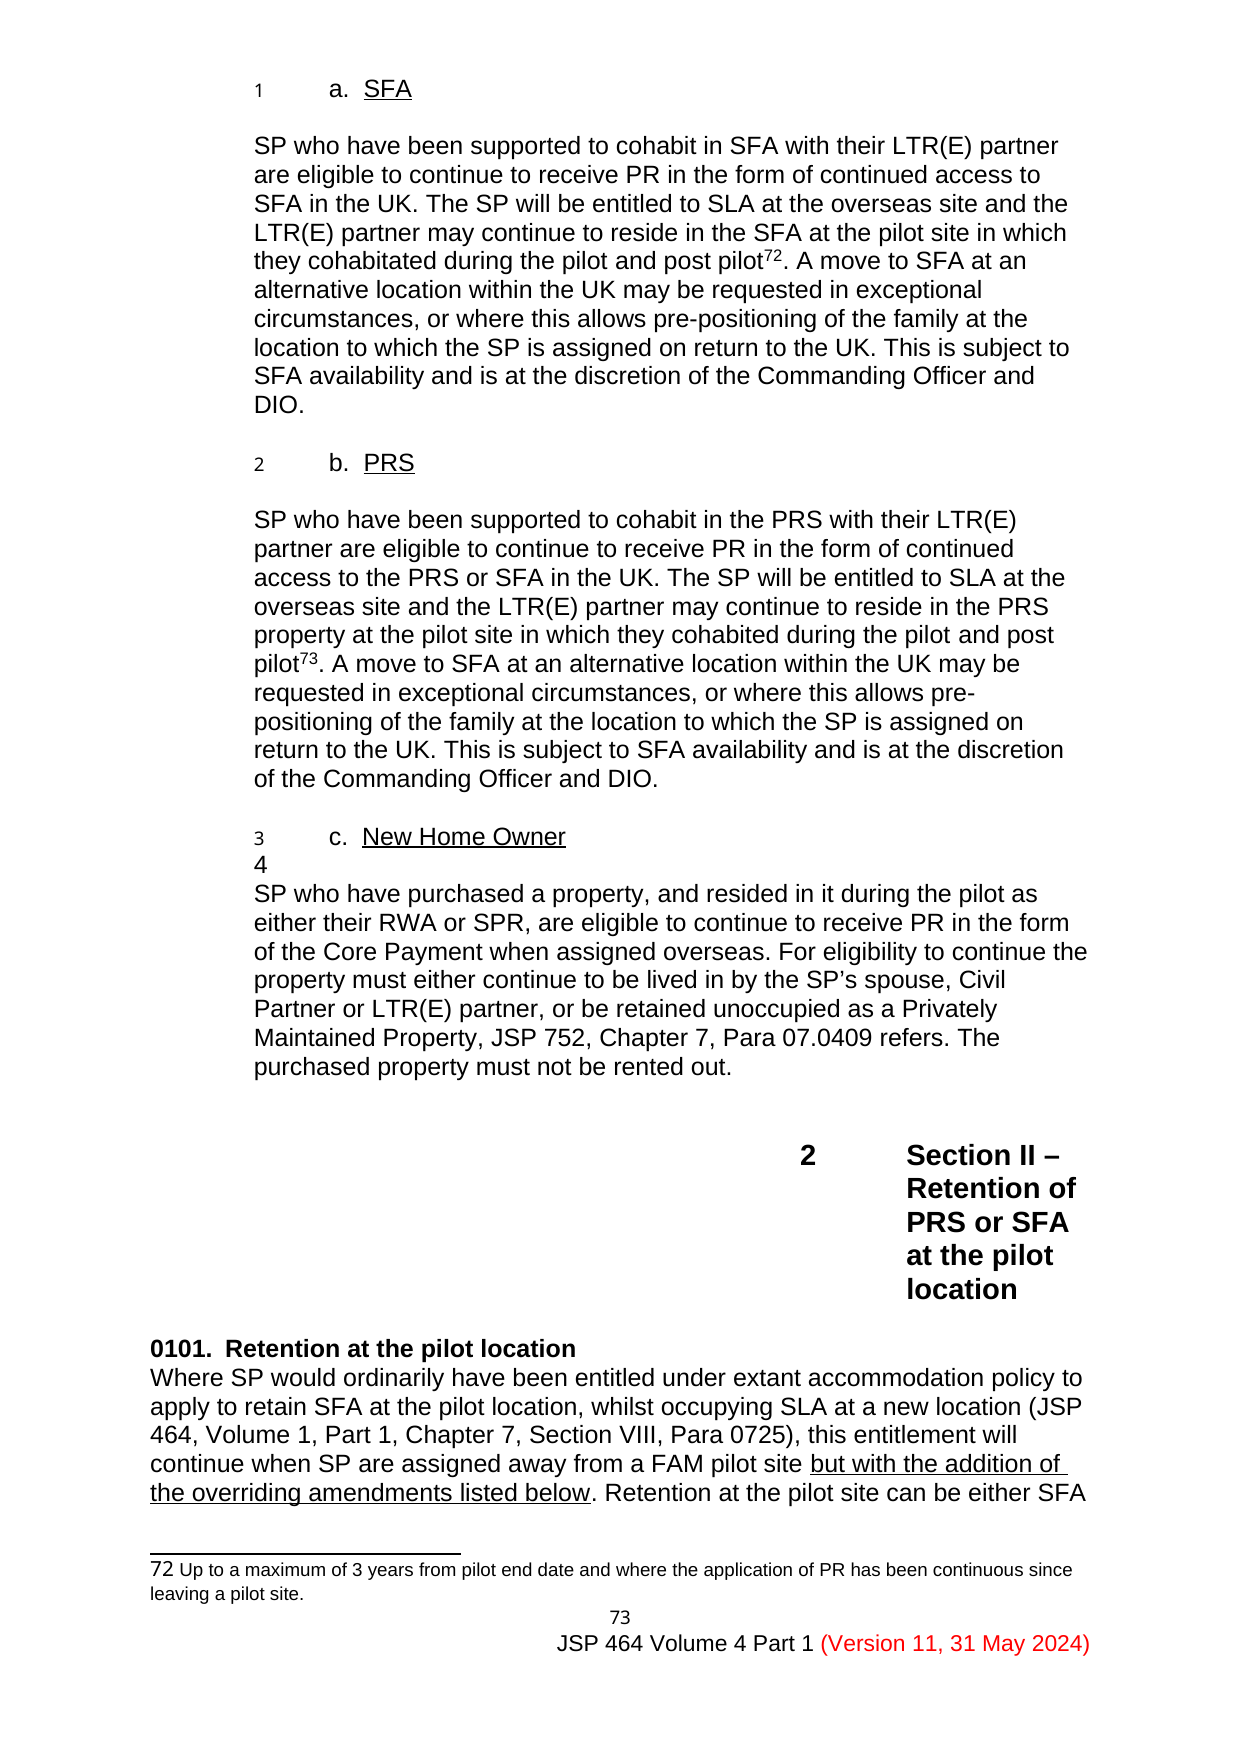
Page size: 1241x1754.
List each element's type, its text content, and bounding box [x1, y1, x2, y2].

list c. New Home Owner [253, 821, 1090, 850]
list SP who have been supported to cohabit in SFA with their LTR(E) partner are eligible to continue to receive PR in the form of continued access to SFA in the UK. The SP will be entitled to SLA at the overseas site and the LTR(E) partner may continue to reside in the SFA at the pilot site in which they cohabitated during the pilot and post pilot. A move to SFA at an alternative location within the UK may be requested in exceptional circumstances, or where this allows pre-positioning of the family at the location to which the SP is assigned on return to the UK. This is subject to SFA availability and is at the discretion of the Commanding Officer and DIO. [253, 131, 1090, 419]
subtitle Retention at the pilot location [150, 1334, 1090, 1363]
list SP who have been supported to cohabit in the PRS with their LTR(E) partner are eligible to continue to receive PR in the form of continued access to the PRS or SFA in the UK. The SP will be entitled to SLA at the overseas site and the LTR(E) partner may continue to reside in the PRS property at the pilot site in which they cohabited during the pilot and post pilot73. A move to SFA at an alternative location within the UK may be requested in exceptional circumstances, or where this allows pre-positioning of the family at the location to which the SP is assigned on return to the UK. This is subject to SFA availability and is at the discretion of the Commanding Officer and DIO. [253, 505, 1090, 793]
text Where SP would ordinarily have been entitled under extant accommodation policy to apply to retain SFA at the pilot location, whilst occupying SLA at a new location (JSP 464, Volume 1, Part 1, Chapter 7, Section VIII, Para 0725), this entitlement will continue when SP are assigned away from a FAM pilot site but with the addition of the overriding amendments listed below. Retention at the pilot site can be either SFA [150, 1363, 1090, 1507]
text SP who have purchased a property, and resided in it during the pilot as either their RWA or SPR, are eligible to continue to receive PR in the form of the Core Payment when assigned overseas. For eligibility to continue the property must either continue to be lived in by the SP’s spouse, Civil Partner or LTR(E) partner, or be retained unoccupied as a Privately Maintained Property, JSP 752, Chapter 7, Para 07.0409 refers. The purchased property must not be rented out. [253, 879, 1090, 1080]
list b. PRS [253, 448, 1090, 476]
list a. SFA [253, 74, 1090, 103]
subtitle Section II – Retention of PRS or SFA at the pilot location [800, 1138, 1090, 1306]
text Up to a maximum of 3 years from pilot end date and where the application of PR has been continuous since leaving a pilot site. [150, 1554, 1090, 1604]
